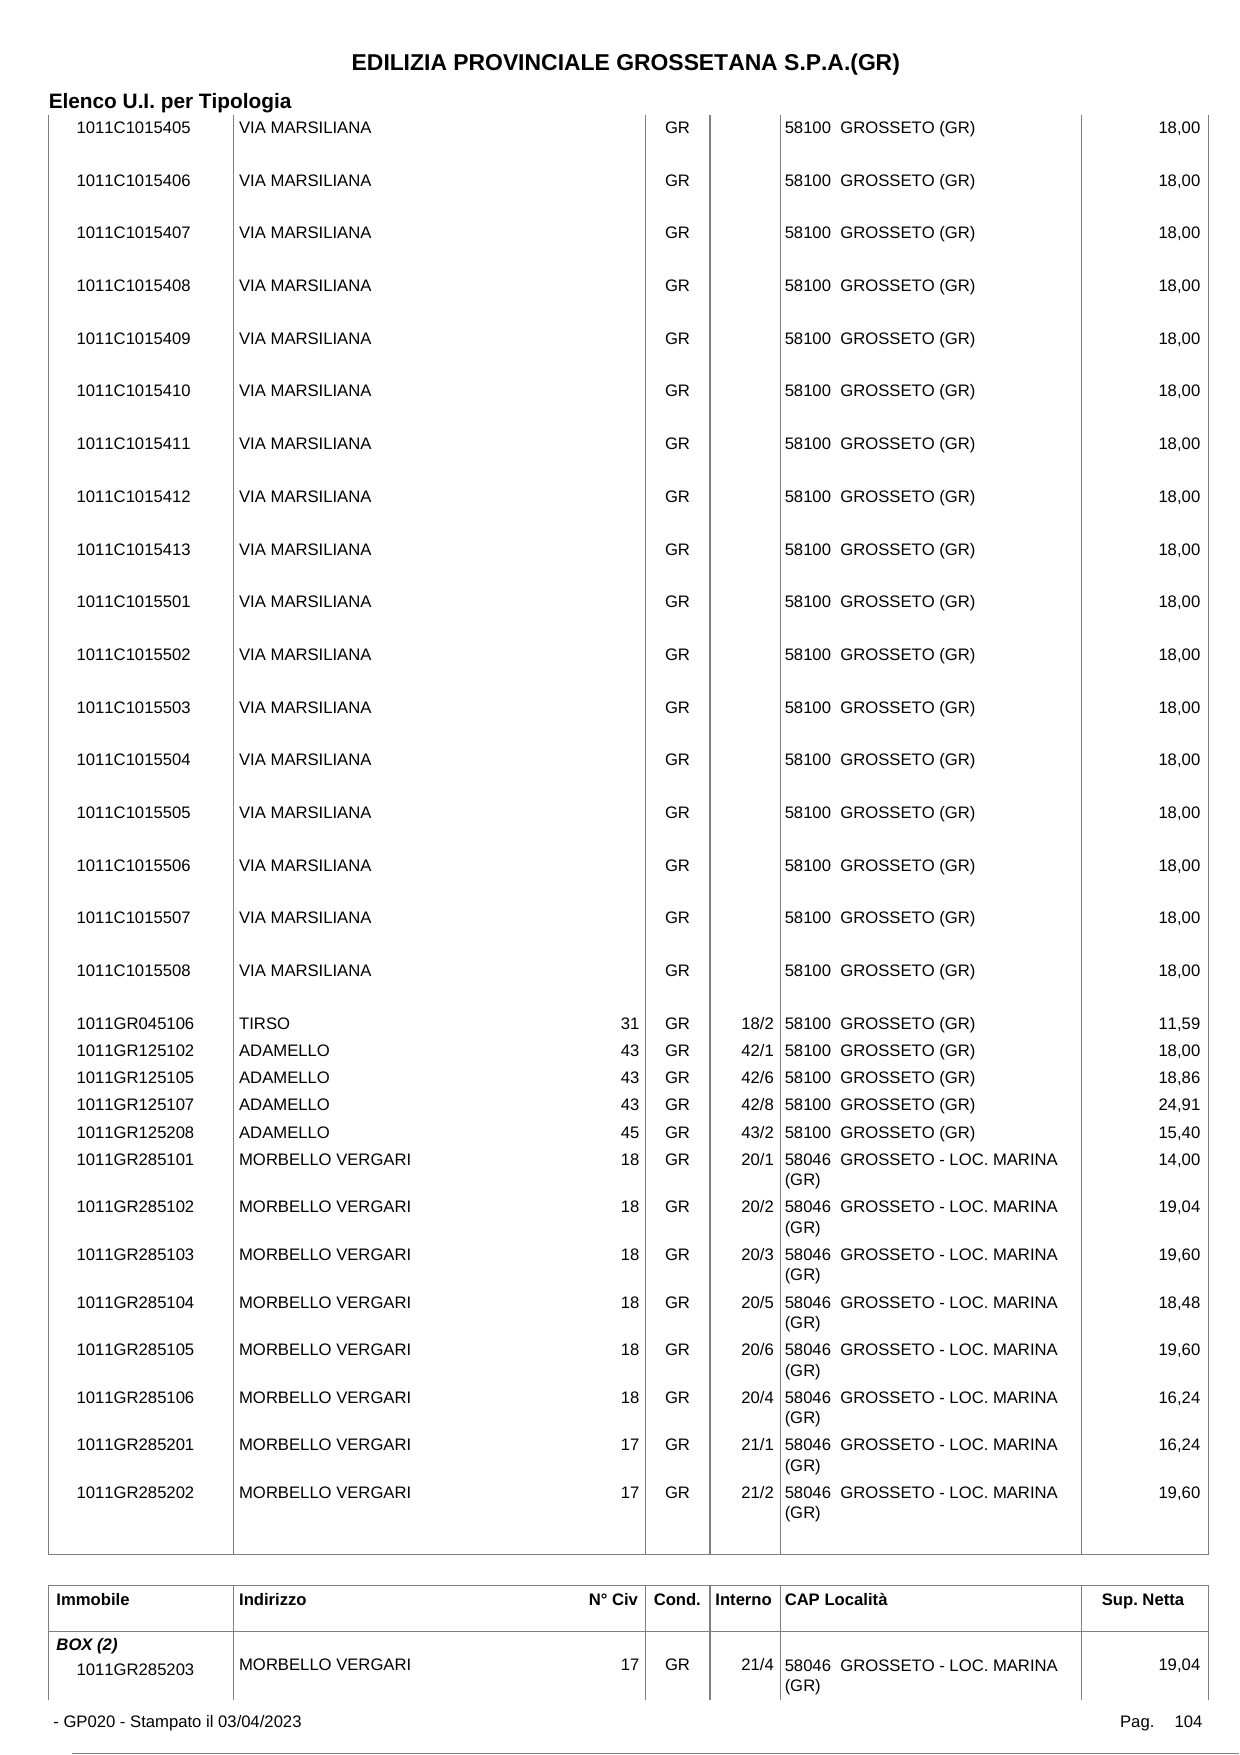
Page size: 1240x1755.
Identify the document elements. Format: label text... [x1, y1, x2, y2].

table_cell [711, 853, 780, 905]
table_cell GR [646, 1632, 709, 1700]
table_cell GR [646, 905, 709, 958]
table_cell [711, 694, 780, 747]
table_cell 58046 GROSSETO - LOC. MARINA (GR) [781, 1385, 1081, 1432]
table_cell [589, 800, 645, 852]
table_cell 1011C1015405 [49, 115, 233, 167]
table_cell ADAMELLO [234, 1038, 588, 1065]
table_cell [589, 536, 645, 589]
table_cell 18 [589, 1242, 645, 1289]
table_cell ADAMELLO [234, 1092, 588, 1119]
table_cell 1011C1015411 [49, 431, 233, 483]
table_cell MORBELLO VERGARI [234, 1385, 588, 1432]
table_cell 19,04 [1082, 1632, 1208, 1700]
table_cell [589, 431, 645, 483]
table_cell VIA MARSILIANA [234, 958, 588, 1011]
table_cell GR [646, 1065, 709, 1092]
table_cell 1011C1015412 [49, 484, 233, 536]
table_cell 1011C1015506 [49, 853, 233, 905]
table_cell 18 [589, 1337, 645, 1384]
table_cell 1011C1015501 [49, 589, 233, 642]
table_cell 42/8 [711, 1092, 780, 1119]
table_cell [589, 958, 645, 1011]
table_header N° Civ [589, 1586, 645, 1631]
table_cell 16,24 [1082, 1432, 1208, 1480]
table_cell 20/3 [711, 1242, 780, 1289]
table_cell 58100 GROSSETO (GR) [781, 642, 1081, 694]
table_cell GR [646, 1011, 709, 1038]
table_cell 18 [589, 1289, 645, 1337]
table_cell 1011GR285104 [49, 1289, 233, 1337]
table_cell VIA MARSILIANA [234, 484, 588, 536]
table_cell [711, 642, 780, 694]
table_cell GR [646, 378, 709, 431]
table_cell 1011C1015408 [49, 273, 233, 325]
table_cell 17 [589, 1480, 645, 1554]
table_cell 18,48 [1082, 1289, 1208, 1337]
table_cell [589, 484, 645, 536]
table_cell 18/2 [711, 1011, 780, 1038]
table_cell 18,00 [1082, 694, 1208, 747]
table_cell 19,04 [1082, 1194, 1208, 1242]
table_cell 58046 GROSSETO - LOC. MARINA (GR) [781, 1632, 1081, 1700]
table_cell ADAMELLO [234, 1119, 588, 1146]
table_cell 18,00 [1082, 589, 1208, 642]
table_cell 58100 GROSSETO (GR) [781, 220, 1081, 273]
table_cell [711, 378, 780, 431]
table_cell [711, 800, 780, 852]
table_cell VIA MARSILIANA [234, 273, 588, 325]
table_cell 18,00 [1082, 747, 1208, 800]
table_cell 58100 GROSSETO (GR) [781, 694, 1081, 747]
table_cell 18,00 [1082, 1038, 1208, 1065]
table_cell 58100 GROSSETO (GR) [781, 536, 1081, 589]
table_header Immobile [49, 1586, 233, 1631]
table_cell GR [646, 1432, 709, 1480]
table_cell MORBELLO VERGARI [234, 1480, 588, 1554]
table_cell 31 [589, 1011, 645, 1038]
table_cell 58100 GROSSETO (GR) [781, 1038, 1081, 1065]
table_cell GR [646, 325, 709, 378]
table_cell MORBELLO VERGARI [234, 1432, 588, 1480]
table_header Sup. Netta [1082, 1586, 1208, 1631]
table_cell 17 [589, 1632, 645, 1700]
table_cell 19,60 [1082, 1337, 1208, 1384]
table_cell 58100 GROSSETO (GR) [781, 325, 1081, 378]
table_cell 58046 GROSSETO - LOC. MARINA (GR) [781, 1194, 1081, 1242]
table_cell 1011GR045106 [49, 1011, 233, 1038]
table_cell GR [646, 536, 709, 589]
table_cell 18,00 [1082, 536, 1208, 589]
table_cell 58100 GROSSETO (GR) [781, 273, 1081, 325]
table_cell [711, 115, 780, 167]
table_cell 58046 GROSSETO - LOC. MARINA (GR) [781, 1289, 1081, 1337]
table_cell 58100 GROSSETO (GR) [781, 115, 1081, 167]
table_cell 1011C1015406 [49, 167, 233, 220]
table_header Cond. [646, 1586, 709, 1631]
table_cell [589, 747, 645, 800]
table_cell 18,00 [1082, 905, 1208, 958]
table_cell GR [646, 167, 709, 220]
table_cell 1011C1015508 [49, 958, 233, 1011]
table_cell GR [646, 800, 709, 852]
table_cell MORBELLO VERGARI [234, 1146, 588, 1194]
table_cell [711, 905, 780, 958]
table_cell 58100 GROSSETO (GR) [781, 1011, 1081, 1038]
table_cell 18,00 [1082, 115, 1208, 167]
table_cell MORBELLO VERGARI [234, 1337, 588, 1384]
table_cell GR [646, 1194, 709, 1242]
table_cell GR [646, 589, 709, 642]
table_cell 1011GR125102 [49, 1038, 233, 1065]
table_cell [711, 589, 780, 642]
table_cell 18,00 [1082, 958, 1208, 1011]
table_cell GR [646, 1119, 709, 1146]
table_cell 20/1 [711, 1146, 780, 1194]
table_cell 1011GR285101 [49, 1146, 233, 1194]
table_cell 18,00 [1082, 273, 1208, 325]
table_cell GR [646, 642, 709, 694]
table_cell 58046 GROSSETO - LOC. MARINA (GR) [781, 1146, 1081, 1194]
table_cell ADAMELLO [234, 1065, 588, 1092]
table_cell 58100 GROSSETO (GR) [781, 1092, 1081, 1119]
table_cell VIA MARSILIANA [234, 325, 588, 378]
table_cell 1011C1015507 [49, 905, 233, 958]
table_cell MORBELLO VERGARI [234, 1194, 588, 1242]
table_cell 18,00 [1082, 220, 1208, 273]
table_cell 24,91 [1082, 1092, 1208, 1119]
table_cell GR [646, 273, 709, 325]
table_cell [711, 484, 780, 536]
table_cell 1011GR125105 [49, 1065, 233, 1092]
table_cell [589, 905, 645, 958]
table_cell [711, 325, 780, 378]
table_cell 58100 GROSSETO (GR) [781, 378, 1081, 431]
table_cell 18,00 [1082, 853, 1208, 905]
table_cell GR [646, 694, 709, 747]
table_cell VIA MARSILIANA [234, 431, 588, 483]
table_cell 1011C1015505 [49, 800, 233, 852]
table_cell 1011GR125107 [49, 1092, 233, 1119]
table_cell 21/4 [711, 1632, 780, 1700]
table_cell VIA MARSILIANA [234, 694, 588, 747]
table_cell GR [646, 1385, 709, 1432]
table_cell 15,40 [1082, 1119, 1208, 1146]
table_cell [589, 853, 645, 905]
table_cell 17 [589, 1432, 645, 1480]
table_cell 16,24 [1082, 1385, 1208, 1432]
table_cell [589, 167, 645, 220]
table_cell [711, 273, 780, 325]
table_header Interno [711, 1586, 780, 1631]
table_cell 58046 GROSSETO - LOC. MARINA (GR) [781, 1480, 1081, 1554]
table_cell [589, 325, 645, 378]
table_cell 58100 GROSSETO (GR) [781, 905, 1081, 958]
table_cell 18,00 [1082, 325, 1208, 378]
table_cell VIA MARSILIANA [234, 589, 588, 642]
table_cell MORBELLO VERGARI [234, 1289, 588, 1337]
table_cell GR [646, 1242, 709, 1289]
table_cell 58100 GROSSETO (GR) [781, 800, 1081, 852]
table_cell 19,60 [1082, 1242, 1208, 1289]
table_cell 1011C1015503 [49, 694, 233, 747]
table_cell 42/1 [711, 1038, 780, 1065]
table_cell [711, 167, 780, 220]
table_cell [589, 694, 645, 747]
table_cell [711, 747, 780, 800]
table_cell [589, 378, 645, 431]
table_cell [589, 273, 645, 325]
table_cell 21/2 [711, 1480, 780, 1554]
table_cell 1011C1015502 [49, 642, 233, 694]
table_cell 1011C1015407 [49, 220, 233, 273]
table_cell VIA MARSILIANA [234, 747, 588, 800]
table_cell VIA MARSILIANA [234, 115, 588, 167]
table_cell 58100 GROSSETO (GR) [781, 1065, 1081, 1092]
table_cell VIA MARSILIANA [234, 800, 588, 852]
table_cell BOX (2) 1011GR285203 [49, 1632, 233, 1700]
table_cell 20/5 [711, 1289, 780, 1337]
table_cell 58100 GROSSETO (GR) [781, 853, 1081, 905]
table_cell 1011C1015410 [49, 378, 233, 431]
table_cell [589, 220, 645, 273]
table_cell MORBELLO VERGARI [234, 1632, 588, 1700]
table_cell 20/2 [711, 1194, 780, 1242]
table_header CAP Località [781, 1586, 1081, 1631]
table_cell 58046 GROSSETO - LOC. MARINA (GR) [781, 1242, 1081, 1289]
table_cell 58100 GROSSETO (GR) [781, 747, 1081, 800]
table_cell 58100 GROSSETO (GR) [781, 589, 1081, 642]
table_cell GR [646, 1146, 709, 1194]
table_cell 58100 GROSSETO (GR) [781, 167, 1081, 220]
table_cell 58100 GROSSETO (GR) [781, 1119, 1081, 1146]
table_cell MORBELLO VERGARI [234, 1242, 588, 1289]
table_cell VIA MARSILIANA [234, 167, 588, 220]
table_cell 18,00 [1082, 378, 1208, 431]
table_cell [711, 220, 780, 273]
table_cell [589, 642, 645, 694]
table_cell VIA MARSILIANA [234, 905, 588, 958]
table_cell GR [646, 115, 709, 167]
table_cell GR [646, 484, 709, 536]
table_cell 11,59 [1082, 1011, 1208, 1038]
table_cell GR [646, 1038, 709, 1065]
table_cell 1011GR285105 [49, 1337, 233, 1384]
table_cell 43 [589, 1092, 645, 1119]
table_cell 18 [589, 1385, 645, 1432]
table_cell 18,00 [1082, 800, 1208, 852]
table_cell 18,00 [1082, 167, 1208, 220]
table_cell VIA MARSILIANA [234, 853, 588, 905]
table_cell 18 [589, 1146, 645, 1194]
table_cell [711, 431, 780, 483]
table_cell 1011C1015413 [49, 536, 233, 589]
table_cell GR [646, 1480, 709, 1554]
table_cell 42/6 [711, 1065, 780, 1092]
table_cell 20/6 [711, 1337, 780, 1384]
table_cell VIA MARSILIANA [234, 642, 588, 694]
table_cell 1011C1015504 [49, 747, 233, 800]
table_cell 43 [589, 1065, 645, 1092]
table_cell [711, 536, 780, 589]
table_cell GR [646, 1289, 709, 1337]
table_cell 58046 GROSSETO - LOC. MARINA (GR) [781, 1337, 1081, 1384]
table_cell 43 [589, 1038, 645, 1065]
table_cell 1011GR285202 [49, 1480, 233, 1554]
table_cell 1011GR285102 [49, 1194, 233, 1242]
table_cell GR [646, 958, 709, 1011]
table_cell 1011GR285201 [49, 1432, 233, 1480]
table_cell VIA MARSILIANA [234, 220, 588, 273]
table_cell 18,86 [1082, 1065, 1208, 1092]
table_cell TIRSO [234, 1011, 588, 1038]
table_cell 19,60 [1082, 1480, 1208, 1554]
table_cell 21/1 [711, 1432, 780, 1480]
table_cell GR [646, 1337, 709, 1384]
table_cell VIA MARSILIANA [234, 378, 588, 431]
table_cell GR [646, 747, 709, 800]
table_cell 1011GR285103 [49, 1242, 233, 1289]
table_cell 43/2 [711, 1119, 780, 1146]
table_cell 18,00 [1082, 431, 1208, 483]
table_cell [711, 958, 780, 1011]
table_header Indirizzo [234, 1586, 588, 1631]
table_cell GR [646, 431, 709, 483]
table_cell 58100 GROSSETO (GR) [781, 958, 1081, 1011]
table_cell 58046 GROSSETO - LOC. MARINA (GR) [781, 1432, 1081, 1480]
table_cell 58100 GROSSETO (GR) [781, 431, 1081, 483]
table_cell 20/4 [711, 1385, 780, 1432]
table_cell GR [646, 1092, 709, 1119]
table_cell 18,00 [1082, 642, 1208, 694]
table_cell 14,00 [1082, 1146, 1208, 1194]
table_cell 18,00 [1082, 484, 1208, 536]
table_cell 1011C1015409 [49, 325, 233, 378]
table_cell [589, 115, 645, 167]
table_cell GR [646, 853, 709, 905]
table_cell 58100 GROSSETO (GR) [781, 484, 1081, 536]
table_cell GR [646, 220, 709, 273]
table_cell 1011GR285106 [49, 1385, 233, 1432]
table_cell 1011GR125208 [49, 1119, 233, 1146]
table_cell VIA MARSILIANA [234, 536, 588, 589]
table_cell 45 [589, 1119, 645, 1146]
table_cell 18 [589, 1194, 645, 1242]
table_cell [589, 589, 645, 642]
